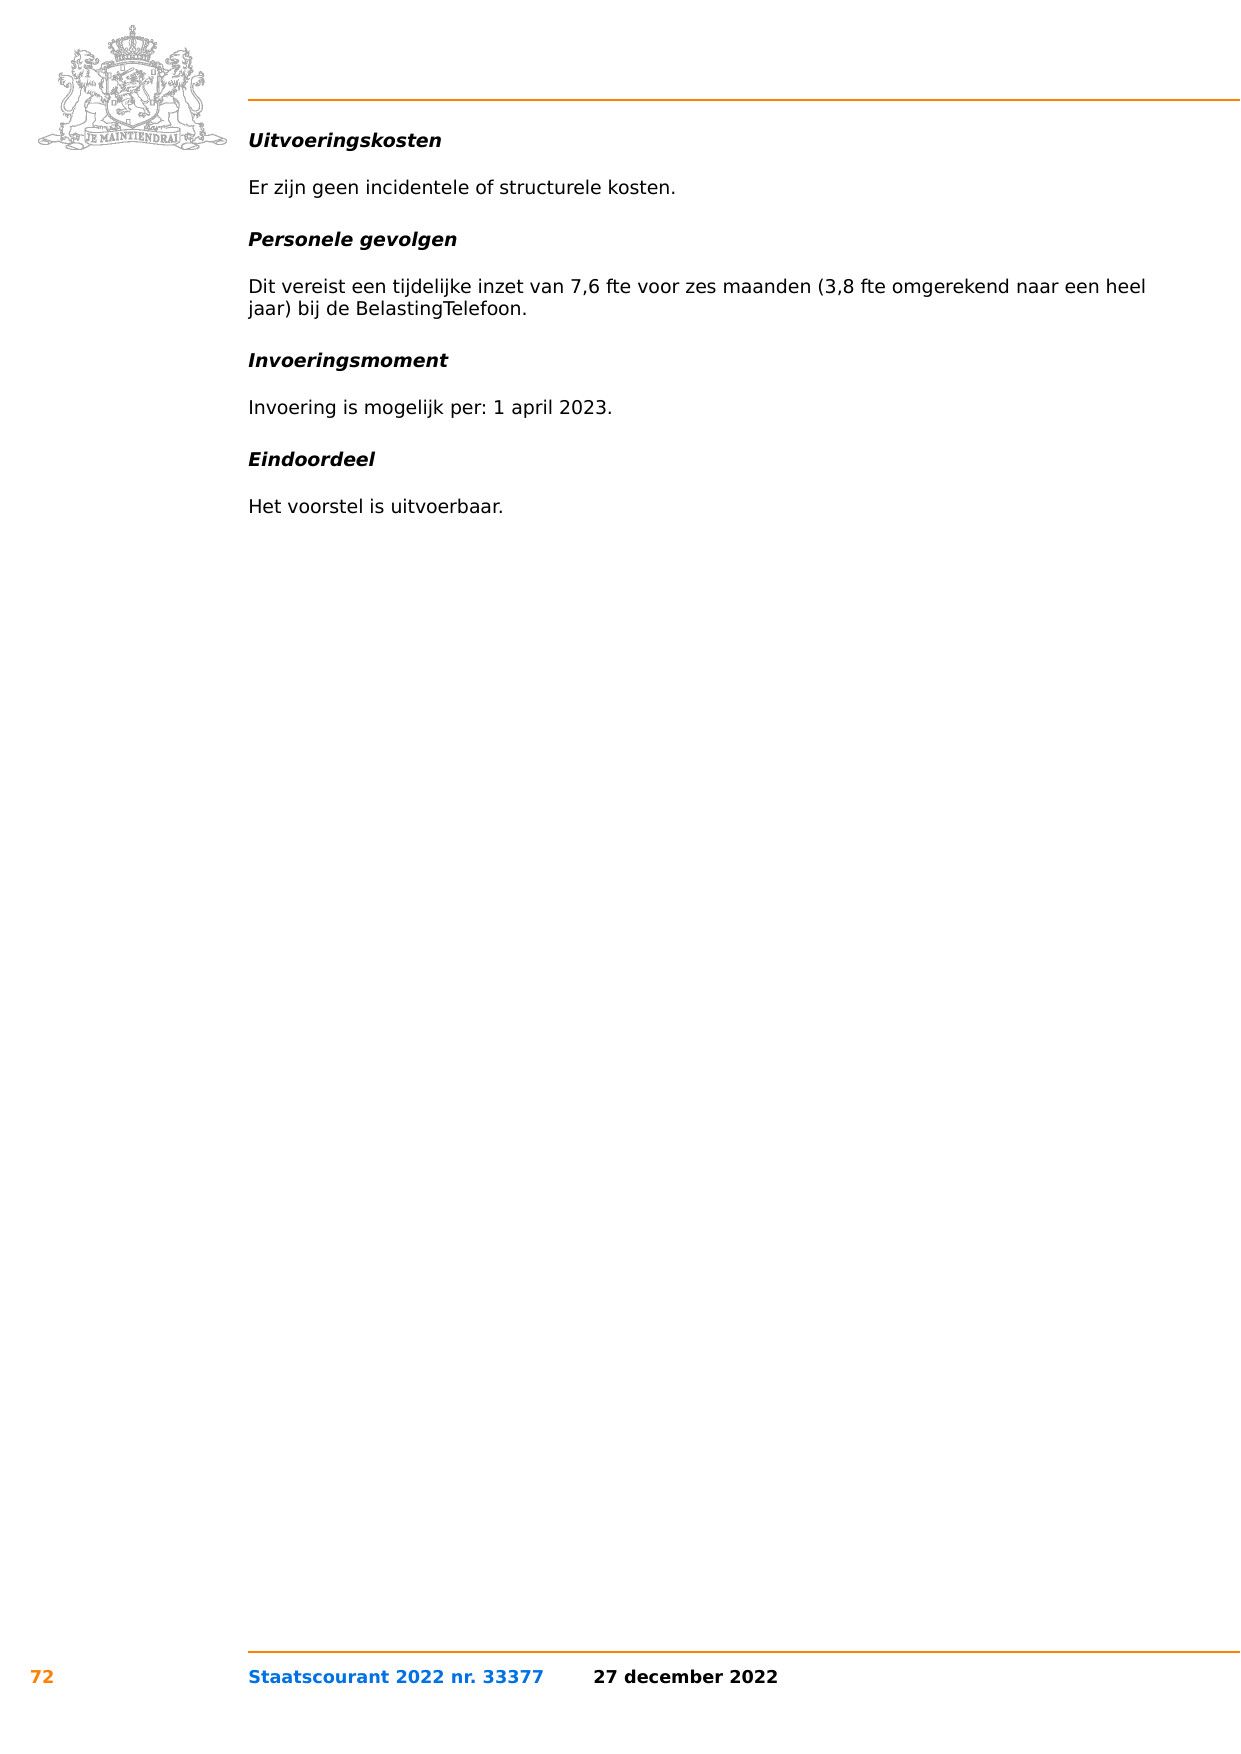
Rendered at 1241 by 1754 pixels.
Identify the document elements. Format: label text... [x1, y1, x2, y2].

subtitle Eindoordeel [248, 449, 1163, 471]
text Het voorstel is uitvoerbaar. [248, 496, 1163, 518]
subtitle Invoeringsmoment [248, 350, 1163, 372]
text Invoering is mogelijk per: 1 april 2023. [248, 397, 1163, 419]
picture [38, 25, 227, 150]
text Dit vereist een tijdelijke inzet van 7,6 fte voor zes maanden (3,8 fte omgerekend naar een heel jaar) bij de BelastingTelefoon. [248, 276, 1163, 320]
subtitle Personele gevolgen [248, 229, 1163, 251]
subtitle Uitvoeringskosten [248, 130, 1163, 152]
text Er zijn geen incidentele of structurele kosten. [248, 177, 1163, 199]
